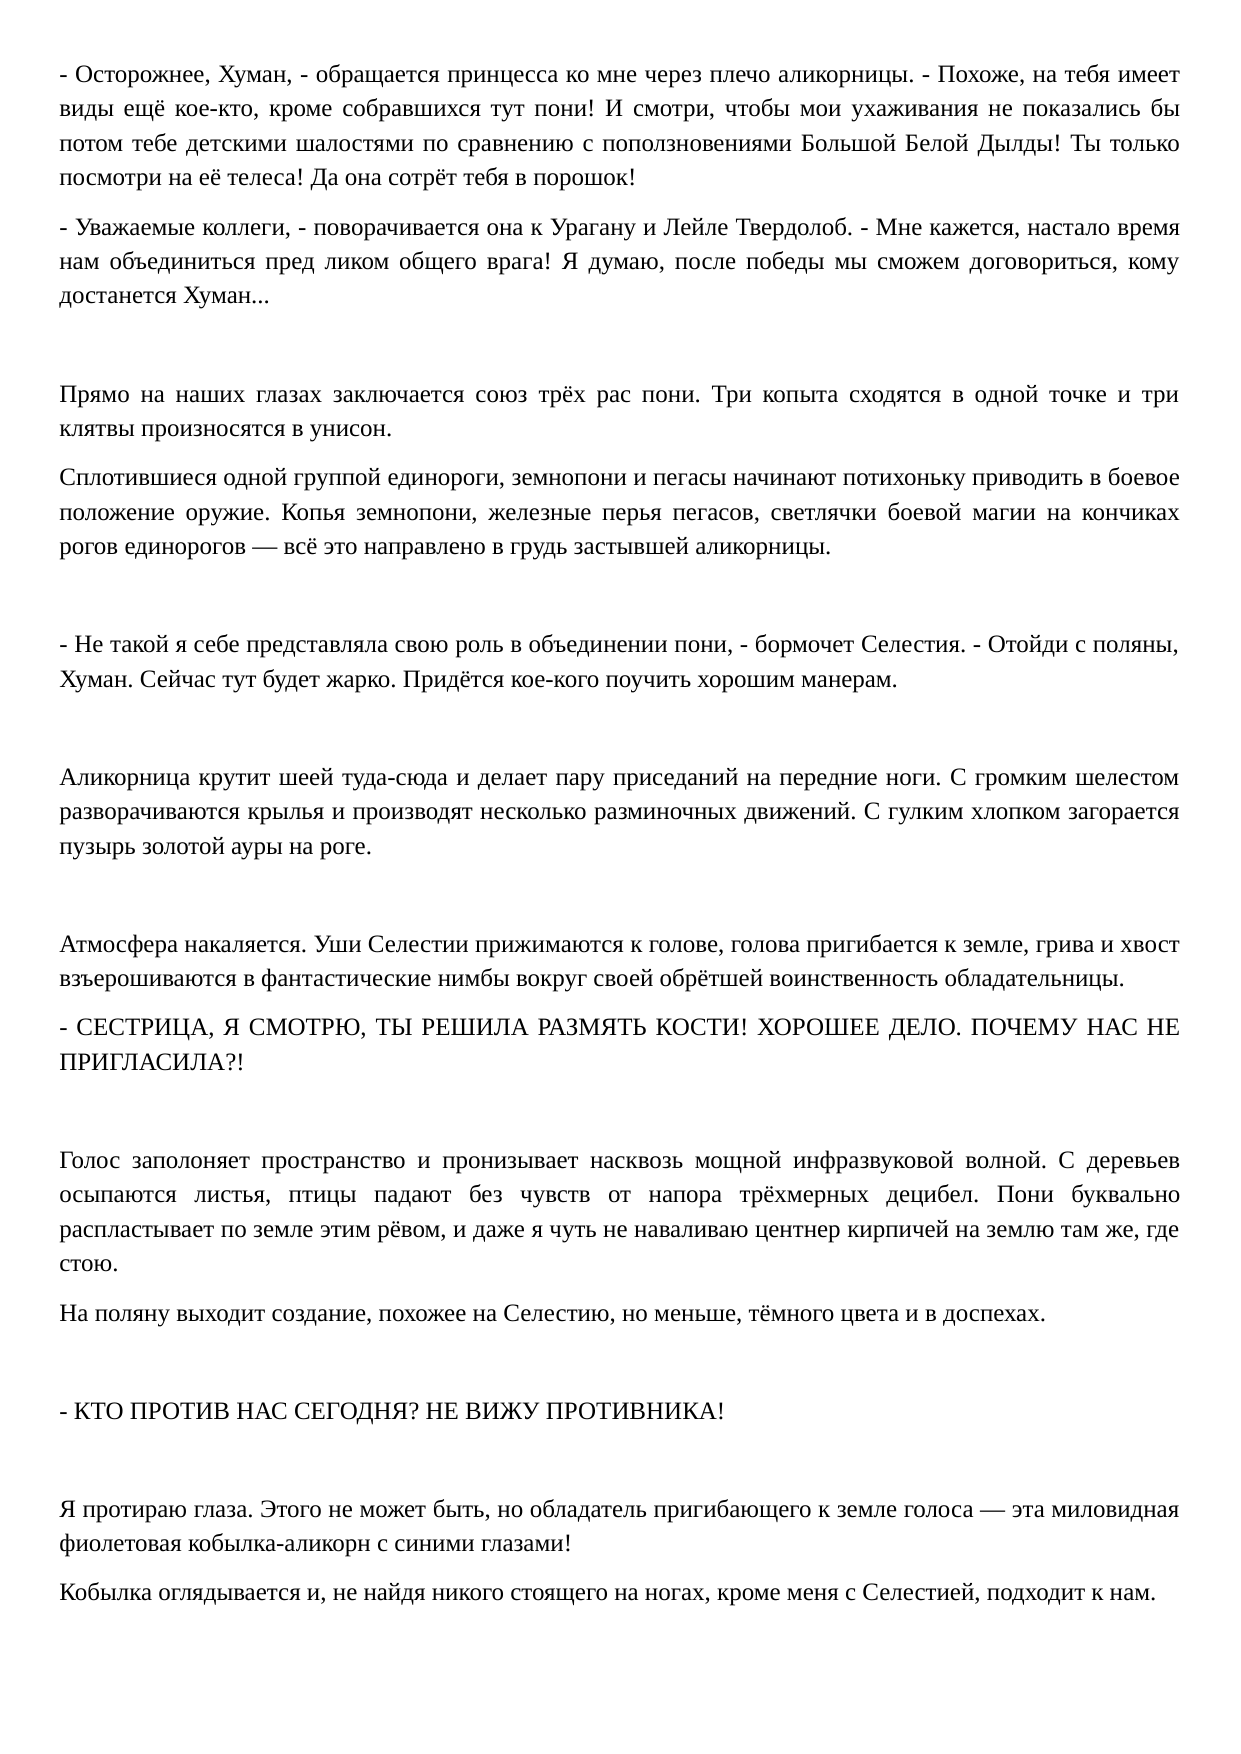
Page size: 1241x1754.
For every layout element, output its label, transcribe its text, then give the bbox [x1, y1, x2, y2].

text На поляну выходит создание, похожее на Селестию, но меньше, тёмного цвета и в доспехах. [59, 1298, 1181, 1326]
text Голос заполоняет пространство и пронизывает насквозь мощной инфразвуковой волной. С деревьев осыпаются листья, птицы падают без чувств от напора трёхмерных децибел. Пони буквально распластывает по земле этим рёвом, и даже я чуть не наваливаю центнер кирпичей на землю там же, где стою. [59, 1145, 1181, 1277]
text Я протираю глаза. Этого не может быть, но обладатель пригибающего к земле голоса — эта миловидная фиолетовая кобылка-аликорн с синими глазами! [59, 1494, 1181, 1557]
text - Уважаемые коллеги, - поворачивается она к Урагану и Лейле Твердолоб. - Мне кажется, настало время нам объединиться пред ликом общего врага! Я думаю, после победы мы сможем договориться, кому достанется Хуман... [59, 212, 1181, 309]
text Прямо на наших глазах заключается союз трёх рас пони. Три копыта сходятся в одной точке и три клятвы произносятся в унисон. [59, 379, 1181, 442]
text - СЕСТРИЦА, Я СМОТРЮ, ТЫ РЕШИЛА РАЗМЯТЬ КОСТИ! ХОРОШЕЕ ДЕЛО. ПОЧЕМУ НАС НЕ ПРИГЛАСИЛА?! [59, 1012, 1181, 1076]
text - Не такой я себе представляла свою роль в объединении пони, - бормочет Селестия. - Отойди с поляны, Хуман. Сейчас тут будет жарко. Придётся кое-кого поучить хорошим манерам. [59, 629, 1181, 692]
text - КТО ПРОТИВ НАС СЕГОДНЯ? НЕ ВИЖУ ПРОТИВНИКА! [59, 1396, 1181, 1424]
text Сплотившиеся одной группой единороги, земнопони и пегасы начинают потихоньку приводить в боевое положение оружие. Копья земнопони, железные перья пегасов, светлячки боевой магии на кончиках рогов единорогов — всё это направлено в грудь застывшей аликорницы. [59, 462, 1181, 560]
text Атмосфера накаляется. Уши Селестии прижимаются к голове, голова пригибается к земле, грива и хвост взъерошиваются в фантастические нимбы вокруг своей обрётшей воинственность обладательницы. [59, 929, 1181, 992]
text - Осторожнее, Хуман, - обращается принцесса ко мне через плечо аликорницы. - Похоже, на тебя имеет виды ещё кое-кто, кроме собравшихся тут пони! И смотри, чтобы мои ухаживания не показались бы потом тебе детскими шалостями по сравнению с поползновениями Большой Белой Дылды! Ты только посмотри на её телеса! Да она сотрёт тебя в порошок! [59, 59, 1181, 191]
text Аликорница крутит шеей туда-сюда и делает пару приседаний на передние ноги. С громким шелестом разворачиваются крылья и производят несколько разминочных движений. С гулким хлопком загорается пузырь золотой ауры на роге. [59, 762, 1181, 859]
text Кобылка оглядывается и, не найдя никого стоящего на ногах, кроме меня с Селестией, подходит к нам. [59, 1577, 1181, 1606]
